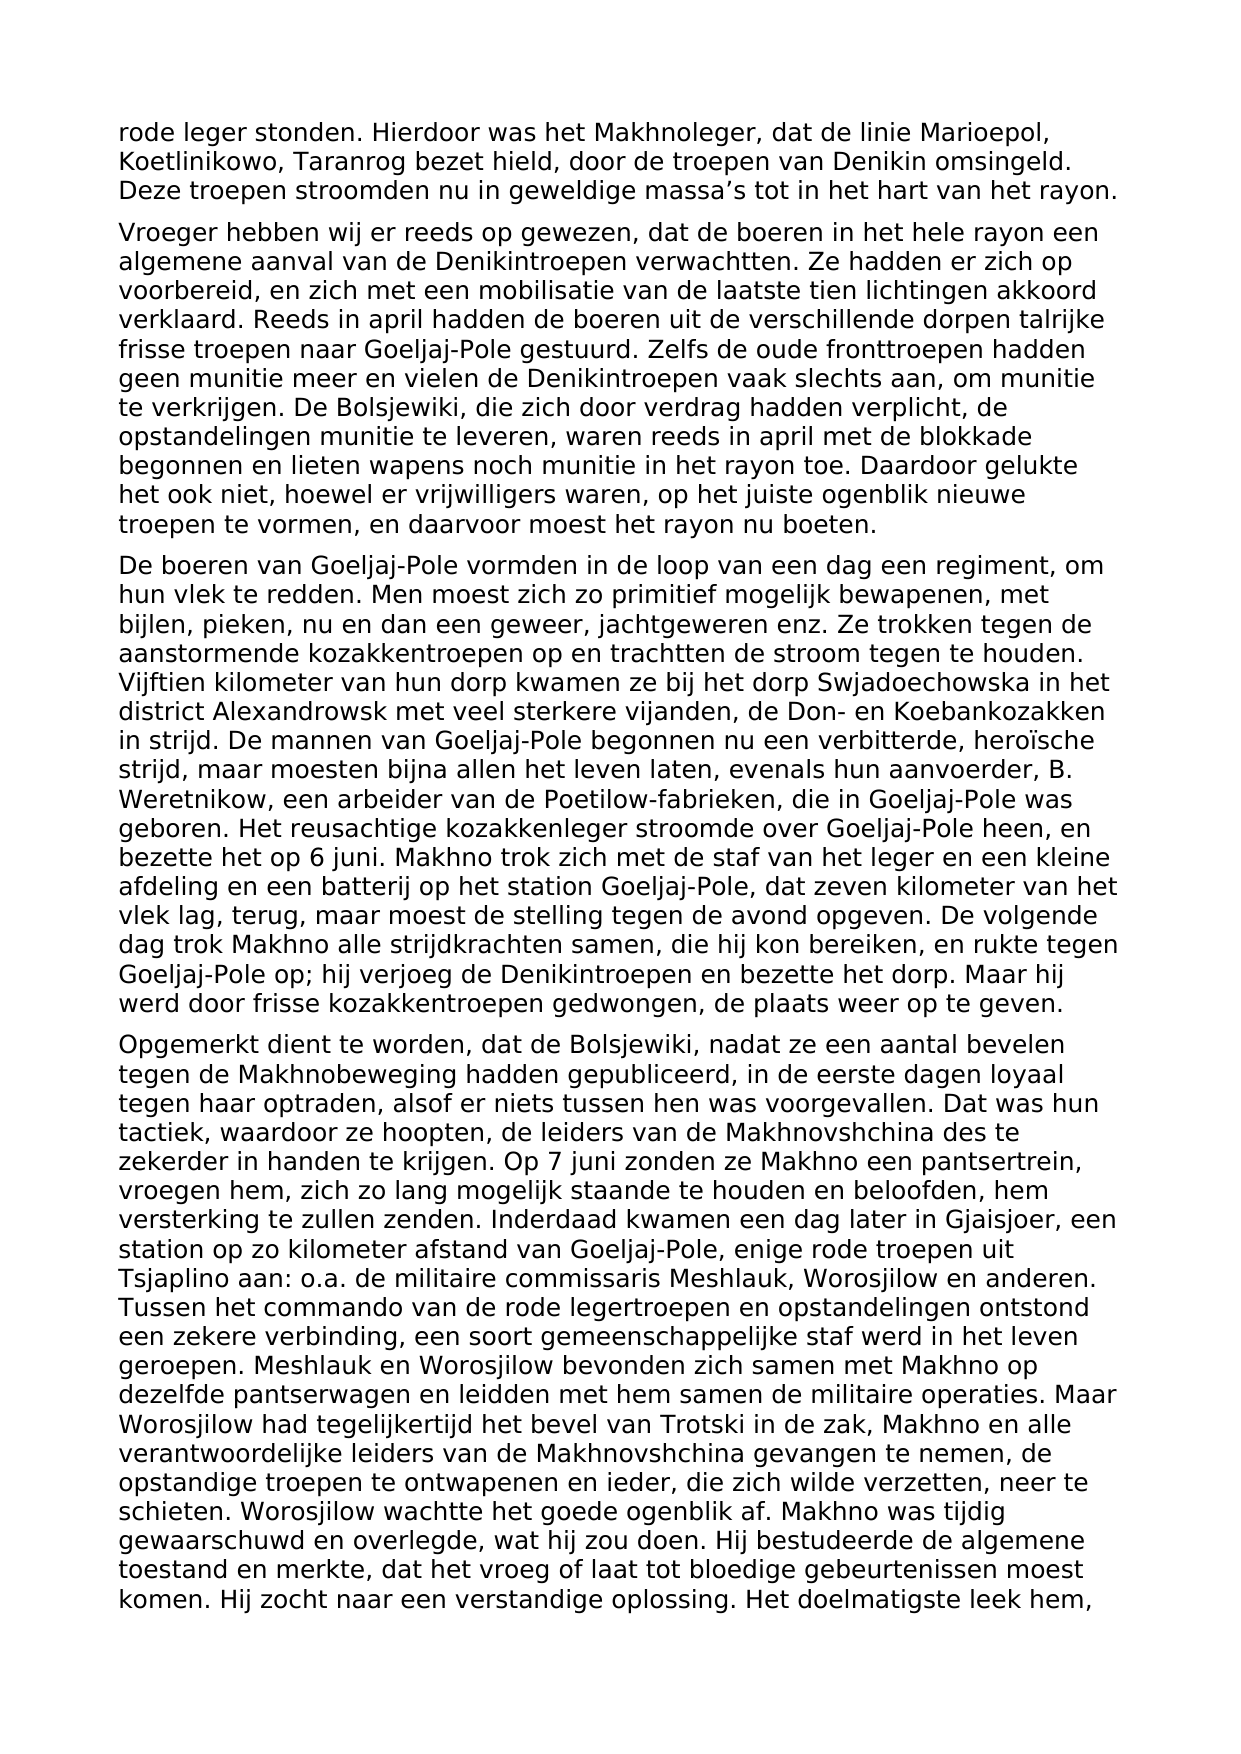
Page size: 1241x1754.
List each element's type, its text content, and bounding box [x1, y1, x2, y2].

text rode leger stonden. Hierdoor was het Makhnoleger, dat de linie Marioepol, Koetlinikowo, Taranrog bezet hield, door de troepen van Denikin omsingeld. Deze troepen stroomden nu in geweldige massa’s tot in het hart van het rayon. [118, 118, 1122, 206]
text Opgemerkt dient te worden, dat de Bolsjewiki, nadat ze een aantal bevelen tegen de Makhnobeweging hadden gepubliceerd, in de eerste dagen loyaal tegen haar optraden, alsof er niets tussen hen was voorgevallen. Dat was hun tactiek, waardoor ze hoopten, de leiders van de Makhnovshchina des te zekerder in handen te krijgen. Op 7 juni zonden ze Makhno een pantsertrein, vroegen hem, zich zo lang mogelijk staande te houden en beloofden, hem versterking te zullen zenden. Inderdaad kwamen een dag later in Gjaisjoer, een station op zo kilometer afstand van Goeljaj-Pole, enige rode troepen uit Tsjaplino aan: o.a. de militaire commissaris Meshlauk, Worosjilow en anderen. Tussen het commando van de rode legertroepen en opstandelingen ontstond een zekere verbinding, een soort gemeenschappelijke staf werd in het leven geroepen. Meshlauk en Worosjilow bevonden zich samen met Makhno op dezelfde pantserwagen en leidden met hem samen de militaire operaties. Maar Worosjilow had tegelijkertijd het bevel van Trotski in de zak, Makhno en alle verantwoordelijke leiders van de Makhnovshchina gevangen te nemen, de opstandige troepen te ontwapenen en ieder, die zich wilde verzetten, neer te schieten. Worosjilow wachtte het goede ogenblik af. Makhno was tijdig gewaarschuwd en overlegde, wat hij zou doen. Hij bestudeerde de algemene toestand en merkte, dat het vroeg of laat tot bloedige gebeurtenissen moest komen. Hij zocht naar een verstandige oplossing. Het doelmatigste leek hem, [118, 1031, 1122, 1614]
text De boeren van Goeljaj-Pole vormden in de loop van een dag een regiment, om hun vlek te redden. Men moest zich zo primitief mogelijk bewapenen, met bijlen, pieken, nu en dan een geweer, jachtgeweren enz. Ze trokken tegen de aanstormende kozakkentroepen op en trachtten de stroom tegen te houden. Vijftien kilometer van hun dorp kwamen ze bij het dorp Swjadoechowska in het district Alexandrowsk met veel sterkere vijanden, de Don- en Koebankozakken in strijd. De mannen van Goeljaj-Pole begonnen nu een verbitterde, heroïsche strijd, maar moesten bijna allen het leven laten, evenals hun aanvoerder, B. Weretnikow, een arbeider van de Poetilow-fabrieken, die in Goeljaj-Pole was geboren. Het reusachtige kozakkenleger stroomde over Goeljaj-Pole heen, en bezette het op 6 juni. Makhno trok zich met de staf van het leger en een kleine afdeling en een batterij op het station Goeljaj-Pole, dat zeven kilometer van het vlek lag, terug, maar moest de stelling tegen de avond opgeven. De volgende dag trok Makhno alle strijdkrachten samen, die hij kon bereiken, en rukte tegen Goeljaj-Pole op; hij verjoeg de Denikintroepen en bezette het dorp. Maar hij werd door frisse kozakkentroepen gedwongen, de plaats weer op te geven. [118, 551, 1122, 1018]
text Vroeger hebben wij er reeds op gewezen, dat de boeren in het hele rayon een algemene aanval van de Denikintroepen verwachtten. Ze hadden er zich op voorbereid, en zich met een mobilisatie van de laatste tien lichtingen akkoord verklaard. Reeds in april hadden de boeren uit de verschillende dorpen talrijke frisse troepen naar Goeljaj-Pole gestuurd. Zelfs de oude fronttroepen hadden geen munitie meer en vielen de Denikintroepen vaak slechts aan, om munitie te verkrijgen. De Bolsjewiki, die zich door verdrag hadden verplicht, de opstandelingen munitie te leveren, waren reeds in april met de blokkade begonnen en lieten wapens noch munitie in het rayon toe. Daardoor gelukte het ook niet, hoewel er vrijwilligers waren, op het juiste ogenblik nieuwe troepen te vormen, en daarvoor moest het rayon nu boeten. [118, 218, 1122, 539]
